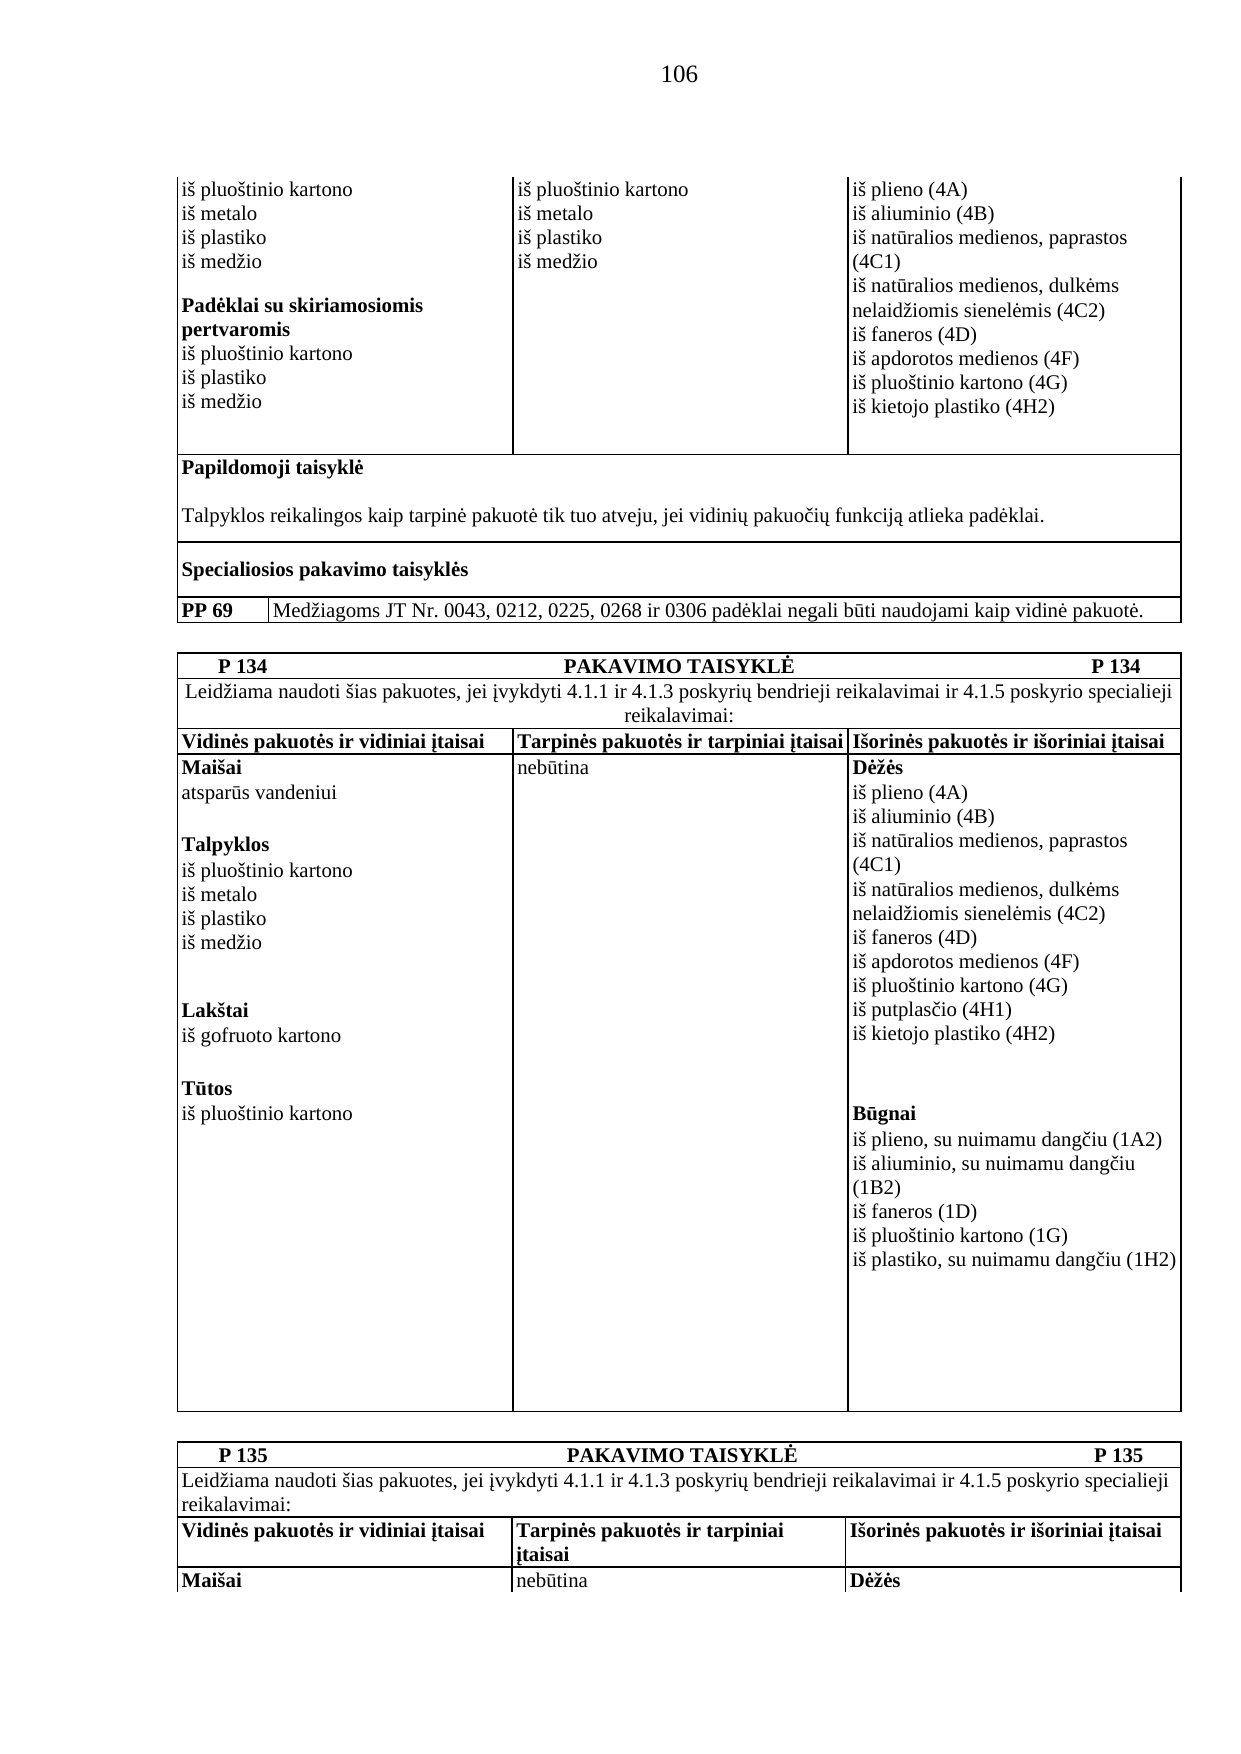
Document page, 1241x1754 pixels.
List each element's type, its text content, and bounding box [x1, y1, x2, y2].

table_cell atsparūs vandeniui [178, 779, 512, 807]
table_cell iš plieno (4A) iš aliuminio (4B) iš natūralios medienos, paprastos (4C1) iš natūralios medienos, dulkėms nelaidžiomis sienelėmis (4C2) iš faneros (4D) iš apdorotos medienos (4F) iš pluoštinio kartono (4G) iš putplasčio (4H1) iš kietojo plastiko (4H2) [849, 779, 1180, 1099]
table_cell Papildomoji taisyklė Talpyklos reikalingos kaip tarpinė pakuotė tik tuo atveju, jei vidinių pakuočių funkciją atlieka padėklai. [178, 455, 1180, 541]
table_cell nebūtina [514, 755, 847, 1411]
table_cell iš pluoštinio kartono iš metalo iš plastiko iš medžio [178, 856, 512, 972]
table_cell iš gofruoto kartono [178, 1022, 512, 1050]
table_cell Vidinės pakuotės ir vidiniai įtaisai [178, 1518, 511, 1566]
table_cell iš pluoštinio kartono iš plastiko iš medžio [178, 341, 512, 453]
table_cell iš pluoštinio kartono [178, 1100, 512, 1411]
table_cell iš plieno (4A) iš aliuminio (4B) iš natūralios medienos, paprastos (4C1) iš natūralios medienos, dulkėms nelaidžiomis sienelėmis (4C2) iš faneros (4D) iš apdorotos medienos (4F) iš pluoštinio kartono (4G) iš kietojo plastiko (4H2) [849, 177, 1180, 453]
table_cell Būgnai [849, 1100, 1180, 1125]
table_cell Tūtos [178, 1050, 512, 1099]
table_cell Lakštai [178, 972, 512, 1022]
table_cell Talpyklos [178, 807, 512, 856]
table_cell Išorinės pakuotės ir išoriniai įtaisai [846, 1518, 1180, 1566]
table_cell Specialiosios pakavimo taisyklės [178, 543, 1180, 596]
table_cell iš pluoštinio kartono iš metalo iš plastiko iš medžio [514, 177, 847, 453]
table_cell iš pluoštinio kartono iš metalo iš plastiko iš medžio [178, 177, 512, 293]
table_cell iš plieno, su nuimamu dangčiu (1A2) iš aliuminio, su nuimamu dangčiu (1B2) iš faneros (1D) iš pluoštinio kartono (1G) iš plastiko, su nuimamu dangčiu (1H2) [849, 1125, 1180, 1411]
